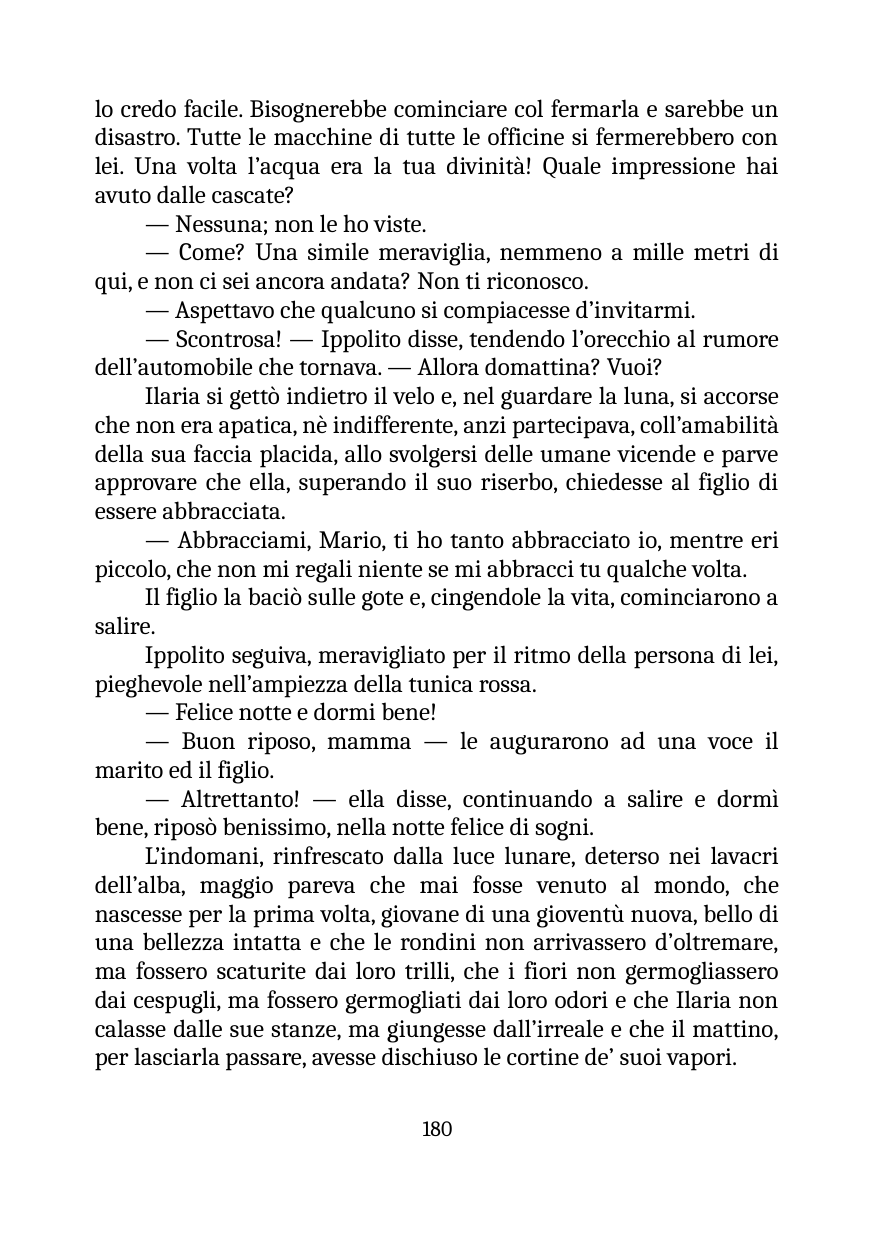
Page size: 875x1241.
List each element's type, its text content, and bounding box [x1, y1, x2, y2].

text — Come? Una simile meraviglia, nemmeno a mille metri di qui, e non ci sei ancora andata? Non ti riconosco. [94, 238, 779, 296]
text — Scontrosa! — Ippolito disse, tendendo l’orecchio al rumore dell’automobile che tornava. — Allora domattina? Vuoi? [94, 324, 779, 382]
text Il figlio la baciò sulle gote e, cingendole la vita, cominciarono a salire. [94, 583, 779, 641]
text — Abbracciami, Mario, ti ho tanto abbracciato io, mentre eri piccolo, che non mi regali niente se mi abbracci tu qualche volta. [94, 526, 779, 583]
text — Felice notte e dormi bene! [94, 698, 779, 727]
text L’indomani, rinfrescato dalla luce lunare, deterso nei lavacri dell’alba, maggio pareva che mai fosse venuto al mondo, che nascesse per la prima volta, giovane di una gioventù nuova, bello di una bellezza intatta e che le rondini non arrivassero d’oltremare, ma fossero scaturite dai loro trilli, che i fiori non germogliassero dai cespugli, ma fossero germogliati dai loro odori e che Ilaria non calasse dalle sue stanze, ma giungesse dall’irreale e che il mattino, per lasciarla passare, avesse dischiuso le cortine de’ suoi vapori. [94, 842, 779, 1072]
text lo credo facile. Bisognerebbe cominciare col fermarla e sarebbe un disastro. Tutte le macchine di tutte le officine si fermerebbero con lei. Una volta l’acqua era la tua divinità! Quale impressione hai avuto dalle cascate? [94, 94, 779, 209]
text — Nessuna; non le ho viste. [94, 209, 779, 238]
text — Buon riposo, mamma — le augurarono ad una voce il marito ed il figlio. [94, 727, 779, 784]
text — Aspettavo che qualcuno si compiacesse d’invitarmi. [94, 296, 779, 324]
text Ippolito seguiva, meravigliato per il ritmo della persona di lei, pieghevole nell’ampiezza della tunica rossa. [94, 641, 779, 698]
text — Altrettanto! — ella disse, continuando a salire e dormì bene, riposò benissimo, nella notte felice di sogni. [94, 784, 779, 842]
text Ilaria si gettò indietro il velo e, nel guardare la luna, si accorse che non era apatica, nè indifferente, anzi partecipava, coll’amabilità della sua faccia placida, allo svolgersi delle umane vicende e parve approvare che ella, superando il suo riserbo, chiedesse al figlio di essere abbracciata. [94, 382, 779, 526]
